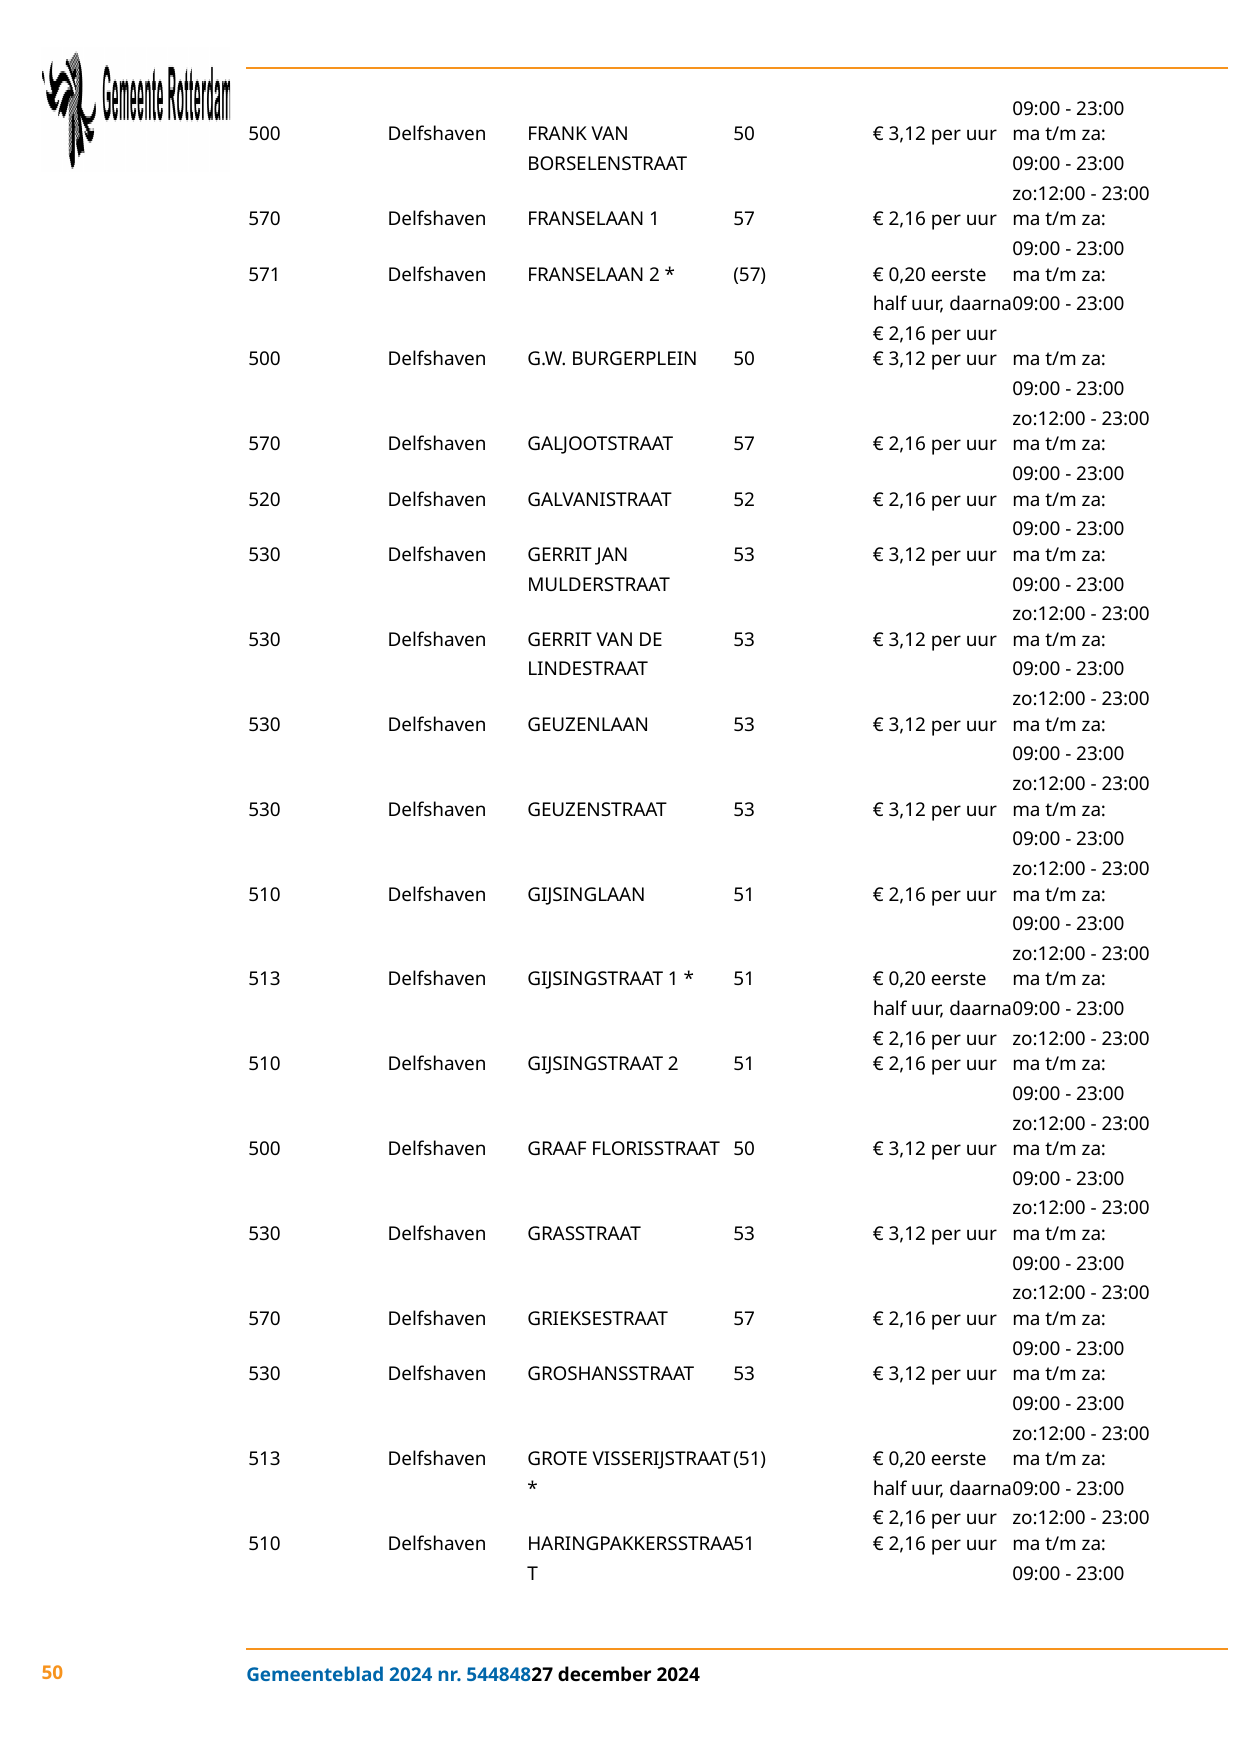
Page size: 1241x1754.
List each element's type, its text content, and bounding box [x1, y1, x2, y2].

table_cell € 3,12 per uur [873, 346, 1012, 431]
table_cell Delfshaven [388, 711, 527, 796]
table_cell 570 [248, 1305, 387, 1361]
table_cell € 0,20 eerste half uur, daarna € 2,16 per uur [873, 261, 1012, 346]
table_cell € 3,12 per uur [873, 1220, 1012, 1305]
table_cell ma t/m za: 09:00 - 23:00 zo:12:00 - 23:00 [1012, 881, 1152, 966]
table_cell € 0,20 eerste half uur, daarna € 2,16 per uur [873, 1445, 1012, 1530]
table_cell ma t/m za: 09:00 - 23:00 zo:12:00 - 23:00 [1012, 541, 1152, 626]
table_cell € 2,16 per uur [873, 205, 1012, 261]
table_cell 53 [733, 796, 873, 881]
table_cell Delfshaven [388, 261, 527, 346]
table_cell ma t/m za: 09:00 - 23:00 zo:12:00 - 23:00 [1012, 1051, 1152, 1135]
table_cell HARINGPAKKERSSTRAAT [527, 1530, 733, 1586]
table_cell ma t/m za: 09:00 - 23:00 [1012, 1530, 1152, 1586]
table_cell [873, 95, 1012, 121]
table_cell FRANK VAN BORSELENSTRAAT [527, 121, 733, 205]
table_cell 530 [248, 1220, 387, 1305]
table_cell 510 [248, 1530, 387, 1586]
table_cell FRANSELAAN 1 [527, 205, 733, 261]
table_cell 570 [248, 431, 387, 486]
table_cell 51 [733, 881, 873, 966]
table_cell 53 [733, 1220, 873, 1305]
table_cell 51 [733, 1051, 873, 1135]
table_cell 513 [248, 966, 387, 1051]
picture [41, 47, 231, 172]
table_cell GRAAF FLORISSTRAAT [527, 1135, 733, 1220]
table_cell GERRIT VAN DE LINDESTRAAT [527, 626, 733, 711]
table_cell 530 [248, 796, 387, 881]
table_cell ma t/m za: 09:00 - 23:00 [1012, 1305, 1152, 1361]
table_cell GIJSINGLAAN [527, 881, 733, 966]
table_cell 51 [733, 966, 873, 1051]
table_cell € 3,12 per uur [873, 121, 1012, 205]
table_cell ma t/m za: 09:00 - 23:00 [1012, 431, 1152, 486]
table_cell GRASSTRAAT [527, 1220, 733, 1305]
table_cell ma t/m za: 09:00 - 23:00 [1012, 486, 1152, 541]
table_cell € 2,16 per uur [873, 1530, 1012, 1586]
table_cell GROTE VISSERIJSTRAAT * [527, 1445, 733, 1530]
table_cell [248, 95, 387, 121]
table_cell € 2,16 per uur [873, 881, 1012, 966]
table_cell 53 [733, 541, 873, 626]
table_cell 520 [248, 486, 387, 541]
table_cell 500 [248, 1135, 387, 1220]
table_cell ma t/m za: 09:00 - 23:00 zo:12:00 - 23:00 [1012, 626, 1152, 711]
table_cell 510 [248, 881, 387, 966]
table_cell G.W. BURGERPLEIN [527, 346, 733, 431]
table_cell € 3,12 per uur [873, 1361, 1012, 1445]
table_cell ma t/m za: 09:00 - 23:00 [1012, 261, 1152, 346]
table_cell ma t/m za: 09:00 - 23:00 zo:12:00 - 23:00 [1012, 966, 1152, 1051]
table_cell Delfshaven [388, 486, 527, 541]
table_cell 57 [733, 431, 873, 486]
table_cell 53 [733, 1361, 873, 1445]
table_cell GEUZENSTRAAT [527, 796, 733, 881]
table_cell 52 [733, 486, 873, 541]
table_cell Delfshaven [388, 121, 527, 205]
table_cell 50 [733, 1135, 873, 1220]
table_cell Delfshaven [388, 1445, 527, 1530]
table_cell Delfshaven [388, 1220, 527, 1305]
table_cell 57 [733, 1305, 873, 1361]
table_cell ma t/m za: 09:00 - 23:00 zo:12:00 - 23:00 [1012, 1220, 1152, 1305]
table_cell [527, 95, 733, 121]
table_cell (57) [733, 261, 873, 346]
table_cell 530 [248, 1361, 387, 1445]
table_cell GEUZENLAAN [527, 711, 733, 796]
table_cell [733, 95, 873, 121]
table_cell GROSHANSSTRAAT [527, 1361, 733, 1445]
table_cell € 0,20 eerste half uur, daarna € 2,16 per uur [873, 966, 1012, 1051]
table_cell € 3,12 per uur [873, 626, 1012, 711]
table_cell 510 [248, 1051, 387, 1135]
table_cell Delfshaven [388, 1051, 527, 1135]
table_cell ma t/m za: 09:00 - 23:00 zo:12:00 - 23:00 [1012, 1135, 1152, 1220]
table_cell GALJOOTSTRAAT [527, 431, 733, 486]
table_cell GIJSINGSTRAAT 1 * [527, 966, 733, 1051]
table_cell € 2,16 per uur [873, 1051, 1012, 1135]
table_cell Delfshaven [388, 966, 527, 1051]
table_cell 500 [248, 346, 387, 431]
table_cell € 2,16 per uur [873, 431, 1012, 486]
table_cell ma t/m za: 09:00 - 23:00 zo:12:00 - 23:00 [1012, 121, 1152, 205]
table_cell Delfshaven [388, 626, 527, 711]
table_cell 53 [733, 711, 873, 796]
table_cell 571 [248, 261, 387, 346]
table_cell FRANSELAAN 2 * [527, 261, 733, 346]
table_cell ma t/m za: 09:00 - 23:00 zo:12:00 - 23:00 [1012, 1361, 1152, 1445]
table_cell ma t/m za: 09:00 - 23:00 zo:12:00 - 23:00 [1012, 711, 1152, 796]
table_cell 513 [248, 1445, 387, 1530]
table_cell Delfshaven [388, 205, 527, 261]
table_cell 570 [248, 205, 387, 261]
table_cell GALVANISTRAAT [527, 486, 733, 541]
table_cell € 2,16 per uur [873, 486, 1012, 541]
table_cell Delfshaven [388, 1361, 527, 1445]
table_cell GERRIT JAN MULDERSTRAAT [527, 541, 733, 626]
table_cell Delfshaven [388, 796, 527, 881]
table_cell Delfshaven [388, 346, 527, 431]
table_cell Delfshaven [388, 881, 527, 966]
table_cell 51 [733, 1530, 873, 1586]
table_cell [388, 95, 527, 121]
table_cell ma t/m za: 09:00 - 23:00 [1012, 205, 1152, 261]
table_cell Delfshaven [388, 1135, 527, 1220]
table_cell Delfshaven [388, 1305, 527, 1361]
table_cell € 3,12 per uur [873, 541, 1012, 626]
table_cell € 3,12 per uur [873, 1135, 1012, 1220]
table_cell 530 [248, 711, 387, 796]
table_cell Delfshaven [388, 541, 527, 626]
table_cell ma t/m za: 09:00 - 23:00 zo:12:00 - 23:00 [1012, 1445, 1152, 1530]
table_cell 50 [733, 346, 873, 431]
table_cell GIJSINGSTRAAT 2 [527, 1051, 733, 1135]
table_cell 57 [733, 205, 873, 261]
table_cell ma t/m za: 09:00 - 23:00 zo:12:00 - 23:00 [1012, 346, 1152, 431]
table_cell GRIEKSESTRAAT [527, 1305, 733, 1361]
table_cell Delfshaven [388, 431, 527, 486]
table_cell € 2,16 per uur [873, 1305, 1012, 1361]
table_cell 09:00 - 23:00 [1012, 95, 1152, 121]
table_cell 500 [248, 121, 387, 205]
table_cell 530 [248, 626, 387, 711]
table_cell 53 [733, 626, 873, 711]
table_cell € 3,12 per uur [873, 711, 1012, 796]
table_cell 50 [733, 121, 873, 205]
table_cell € 3,12 per uur [873, 796, 1012, 881]
table_cell (51) [733, 1445, 873, 1530]
table_cell Delfshaven [388, 1530, 527, 1586]
table_cell 530 [248, 541, 387, 626]
table_cell ma t/m za: 09:00 - 23:00 zo:12:00 - 23:00 [1012, 796, 1152, 881]
